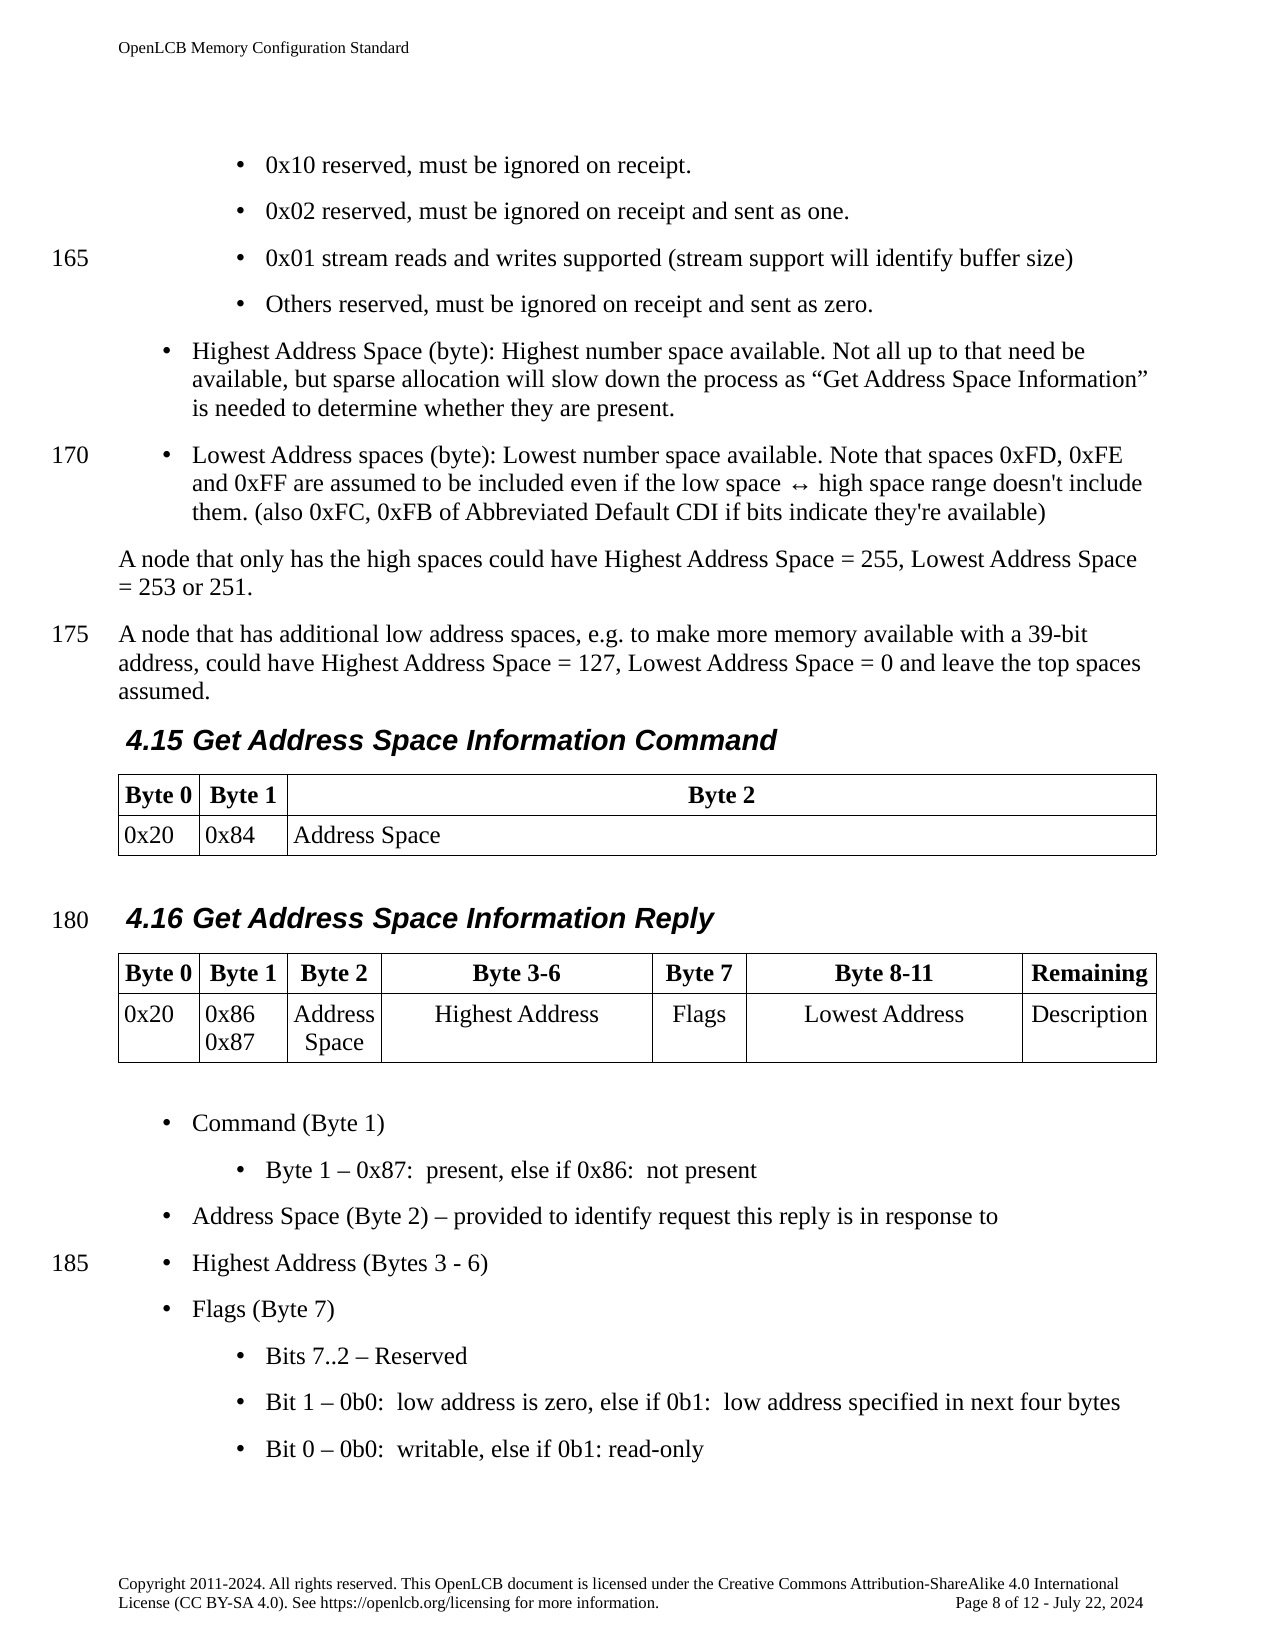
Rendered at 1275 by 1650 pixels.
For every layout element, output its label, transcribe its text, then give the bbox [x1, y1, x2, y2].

subtitle Get Address Space Information Reply [118, 901, 1157, 935]
table_cell 0x86 0x87 [200, 994, 287, 1062]
subtitle Get Address Space Information Command [118, 723, 1157, 756]
list Highest Address Space (byte): Highest number space available. Not all up to that need be available, but sparse allocation will slow down the process as “Get Address Space Information” is needed to determine whether they are present. [162, 336, 1157, 422]
table_cell Address Space [288, 816, 1156, 855]
table_header Byte 7 [653, 954, 746, 993]
list Flags (Byte 7) [162, 1294, 1157, 1323]
table_cell 0x20 [119, 994, 199, 1062]
list Lowest Address spaces (byte): Lowest number space available. Note that spaces 0xFD, 0xFE and 0xFF are assumed to be included even if the low space ↔ high space range doesn't include them. (also 0xFC, 0xFB of Abbreviated Default CDI if bits indicate they're available) [162, 440, 1157, 526]
table_cell 0x84 [200, 816, 287, 855]
list 0x01 stream reads and writes supported (stream support will identify buffer size) [236, 243, 1157, 272]
table_header Byte 0 [119, 775, 199, 814]
table_header Byte 8-11 [747, 954, 1022, 993]
table_cell 0x20 [119, 816, 199, 855]
table_cell Description [1023, 994, 1156, 1062]
list 0x02 reserved, must be ignored on receipt and sent as one. [236, 196, 1157, 225]
table_cell Highest Address [382, 994, 652, 1062]
table_header Byte 1 [200, 775, 287, 814]
list Bit 1 – 0b0: low address is zero, else if 0b1: low address specified in next four bytes [236, 1387, 1157, 1416]
table_cell Address Space [288, 994, 381, 1062]
list Highest Address (Bytes 3 - 6) [162, 1248, 1157, 1277]
table_header Byte 3-6 [382, 954, 652, 993]
list 0x10 reserved, must be ignored on receipt. [236, 150, 1157, 179]
table_header Remaining [1023, 954, 1156, 993]
table_header Byte 2 [288, 954, 381, 993]
list Address Space (Byte 2) – provided to identify request this reply is in response to [162, 1201, 1157, 1230]
table_cell Flags [653, 994, 746, 1062]
table_header Byte 0 [119, 954, 199, 993]
list Bit 0 – 0b0: writable, else if 0b1: read-only [236, 1434, 1157, 1462]
list Command (Byte 1) [162, 1108, 1157, 1137]
text A node that only has the high spaces could have Highest Address Space = 255, Lowest Address Space = 253 or 251. [118, 544, 1157, 601]
table_header Byte 2 [288, 775, 1156, 814]
table_header Byte 1 [200, 954, 287, 993]
text A node that has additional low address spaces, e.g. to make more memory available with a 39-bit address, could have Highest Address Space = 127, Lowest Address Space = 0 and leave the top spaces assumed. [118, 619, 1157, 705]
list Byte 1 – 0x87: present, else if 0x86: not present [236, 1155, 1157, 1184]
table_cell Lowest Address [747, 994, 1022, 1062]
list Bits 7..2 – Reserved [236, 1341, 1157, 1369]
list Others reserved, must be ignored on receipt and sent as zero. [236, 289, 1157, 318]
